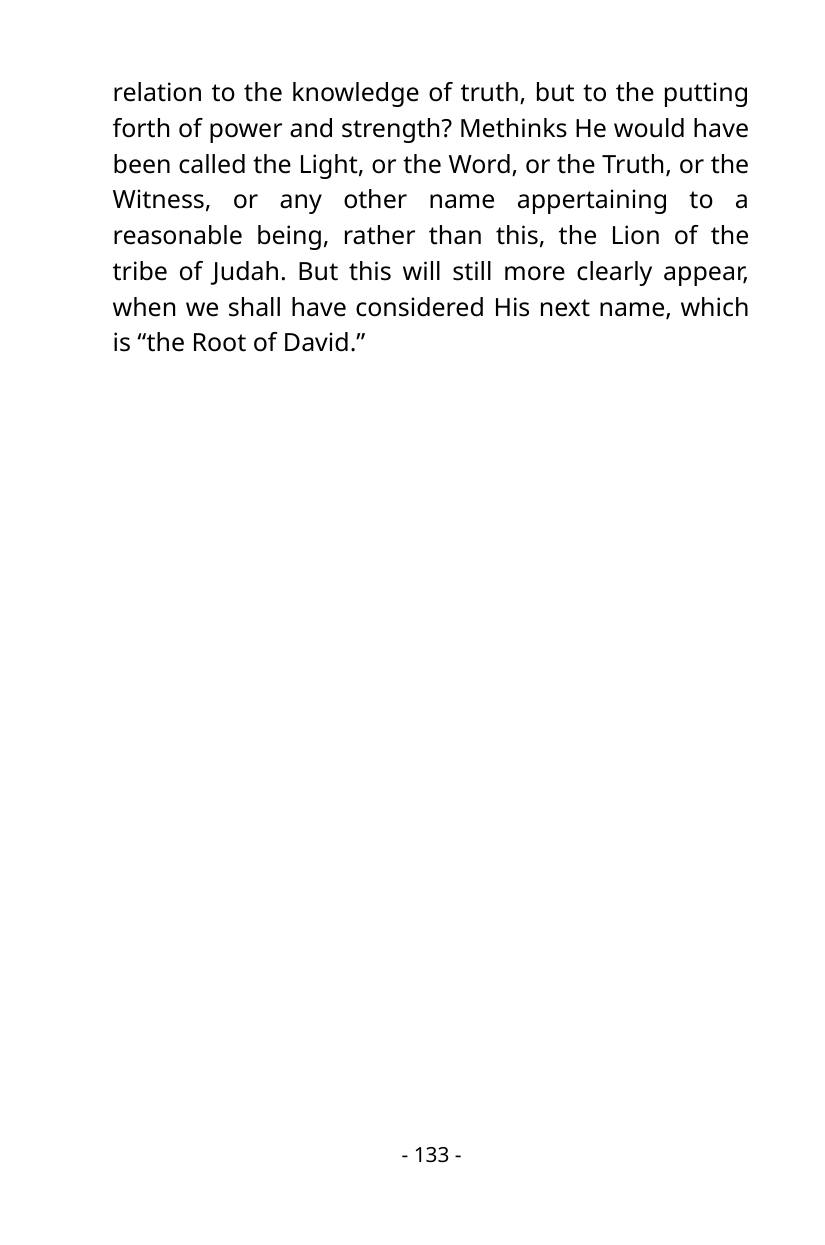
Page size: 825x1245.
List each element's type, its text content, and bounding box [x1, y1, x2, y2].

text relation to the knowledge of truth, but to the putting forth of power and strength? Methinks He would have been called the Light, or the Word, or the Truth, or the Witness, or any other name appertaining to a reasonable being, rather than this, the Lion of the tribe of Judah. But this will still more clearly appear, when we shall have considered His next name, which is “the Root of David.” [112, 75, 750, 359]
